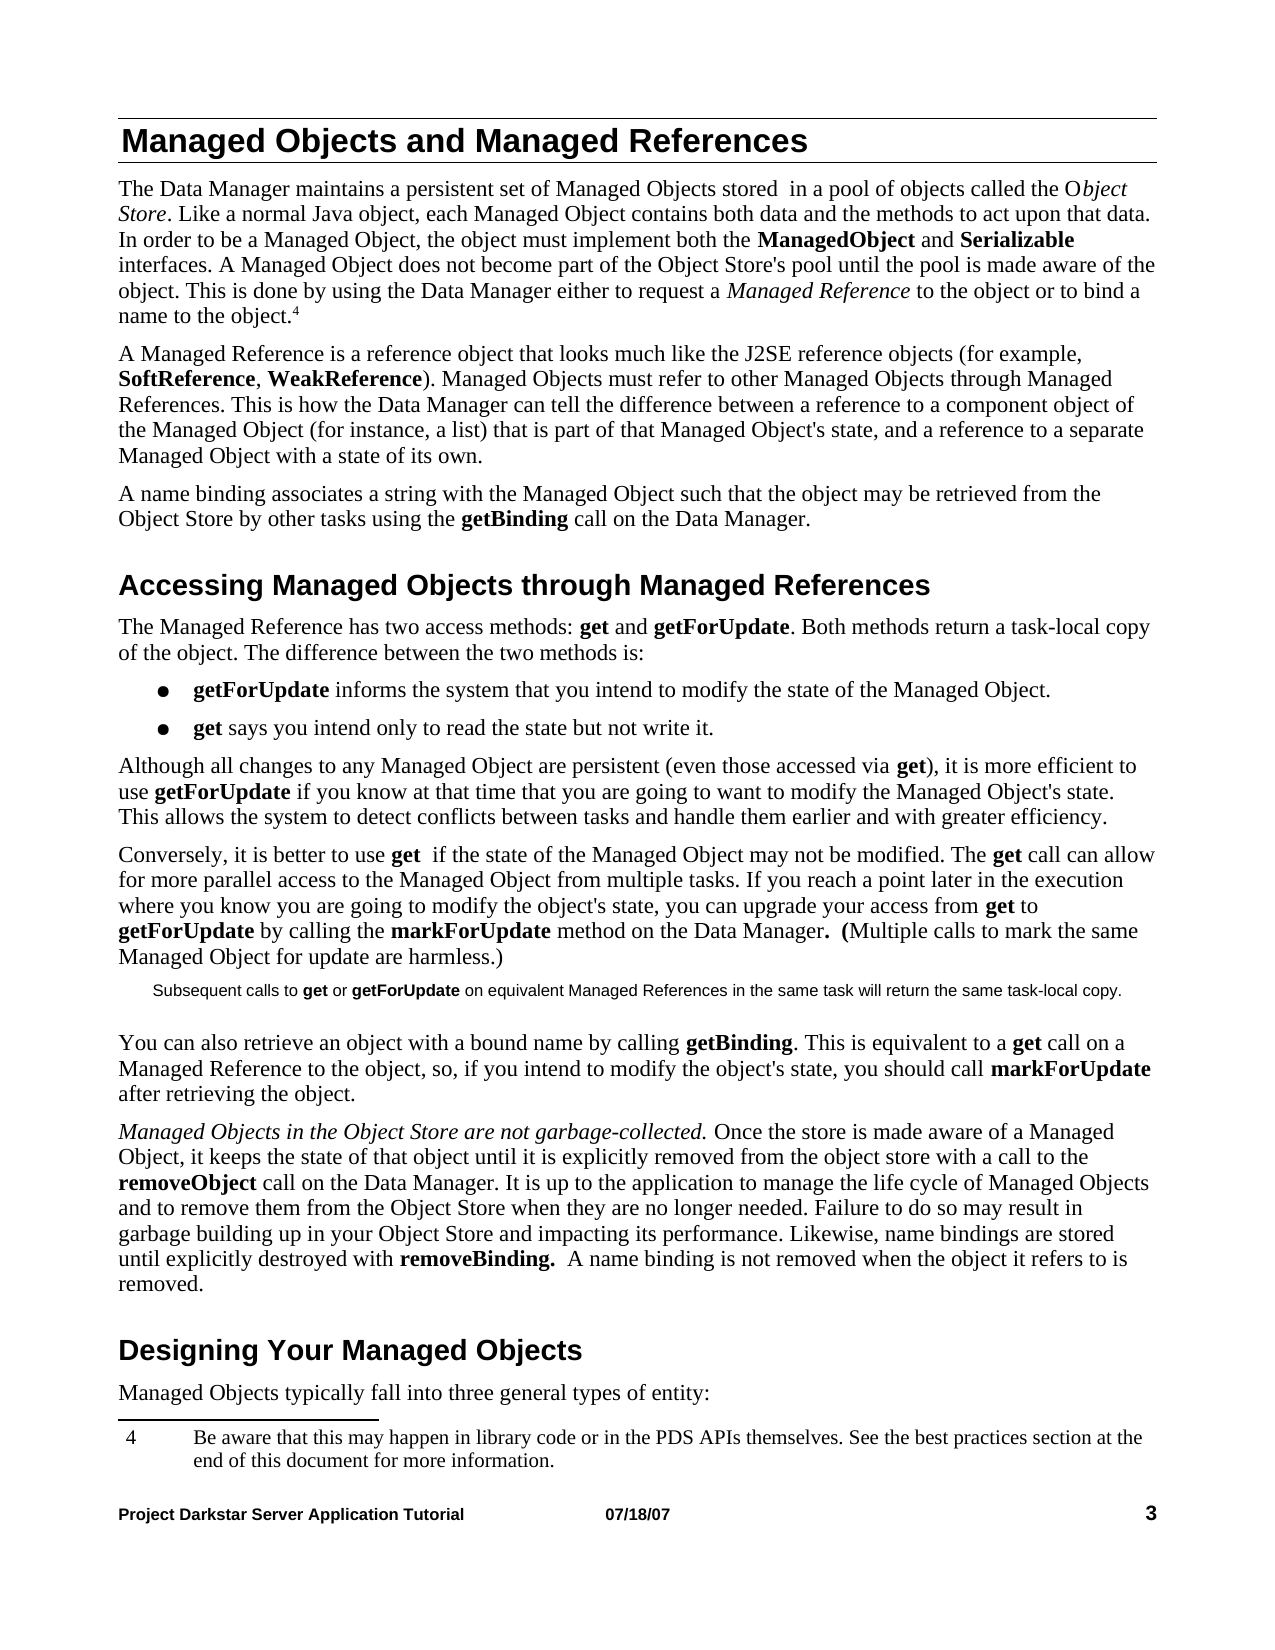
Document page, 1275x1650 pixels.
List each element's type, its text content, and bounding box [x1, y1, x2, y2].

text Although all changes to any Managed Object are persistent (even those accessed via get), it is more efficient to use getForUpdate if you know at that time that you are going to want to modify the Managed Object's state. This allows the system to detect conflicts between tasks and handle them earlier and with greater efficiency. [118, 753, 1157, 829]
subtitle Managed Objects and Managed References [118, 119, 1157, 162]
text You can also retrieve an object with a bound name by calling getBinding. This is equivalent to a get call on a Managed Reference to the object, so, if you intend to modify the object's state, you should call markForUpdate after retrieving the object. [118, 1030, 1157, 1106]
text The Data Manager maintains a persistent set of Managed Objects stored in a pool of objects called the Object Store. Like a normal Java object, each Managed Object contains both data and the methods to act upon that data. In order to be a Managed Object, the object must implement both the ManagedObject and Serializable interfaces. A Managed Object does not become part of the Object Store's pool until the pool is made aware of the object. This is done by using the Data Manager either to request a Managed Reference to the object or to bind a name to the object. [118, 176, 1157, 328]
list getForUpdate informs the system that you intend to modify the state of the Managed Object. [156, 677, 1157, 703]
text A name binding associates a string with the Managed Object such that the object may be retrieved from the Object Store by other tasks using the getBinding call on the Data Manager. [118, 481, 1157, 531]
text A Managed Reference is a reference object that looks much like the J2SE reference objects (for example, SoftReference, WeakReference). Managed Objects must refer to other Managed Objects through Managed References. This is how the Data Manager can tell the difference between a reference to a component object of the Managed Object (for instance, a list) that is part of that Managed Object's state, and a reference to a separate Managed Object with a state of its own. [118, 341, 1157, 468]
text The Managed Reference has two access methods: get and getForUpdate. Both methods return a task-local copy of the object. The difference between the two methods is: [118, 614, 1157, 665]
text Managed Objects typically fall into three general types of entity: [118, 1379, 1157, 1405]
list Be aware that this may happen in library code or in the PDS APIs themselves. See the best practices section at the end of this document for more information. [126, 1426, 1157, 1472]
subtitle Designing Your Managed Objects [118, 1334, 1157, 1367]
list get says you intend only to read the state but not write it. [156, 715, 1157, 741]
subtitle Accessing Managed Objects through Managed References [118, 569, 1157, 602]
text Managed Objects in the Object Store are not garbage-collected. Once the store is made aware of a Managed Object, it keeps the state of that object until it is explicitly removed from the object store with a call to the removeObject call on the Data Manager. It is up to the application to manage the life cycle of Managed Objects and to remove them from the Object Store when they are no longer needed. Failure to do so may result in garbage building up in your Object Store and impacting its performance. Likewise, name bindings are stored until explicitly destroyed with removeBinding. A name binding is not removed when the object it refers to is removed. [118, 1119, 1157, 1297]
text Conversely, it is better to use get if the state of the Managed Object may not be modified. The get call can allow for more parallel access to the Managed Object from multiple tasks. If you reach a point later in the execution where you know you are going to modify the object's state, you can upgrade your access from get to getForUpdate by calling the markForUpdate method on the Data Manager. (Multiple calls to mark the same Managed Object for update are harmless.) [118, 842, 1157, 969]
